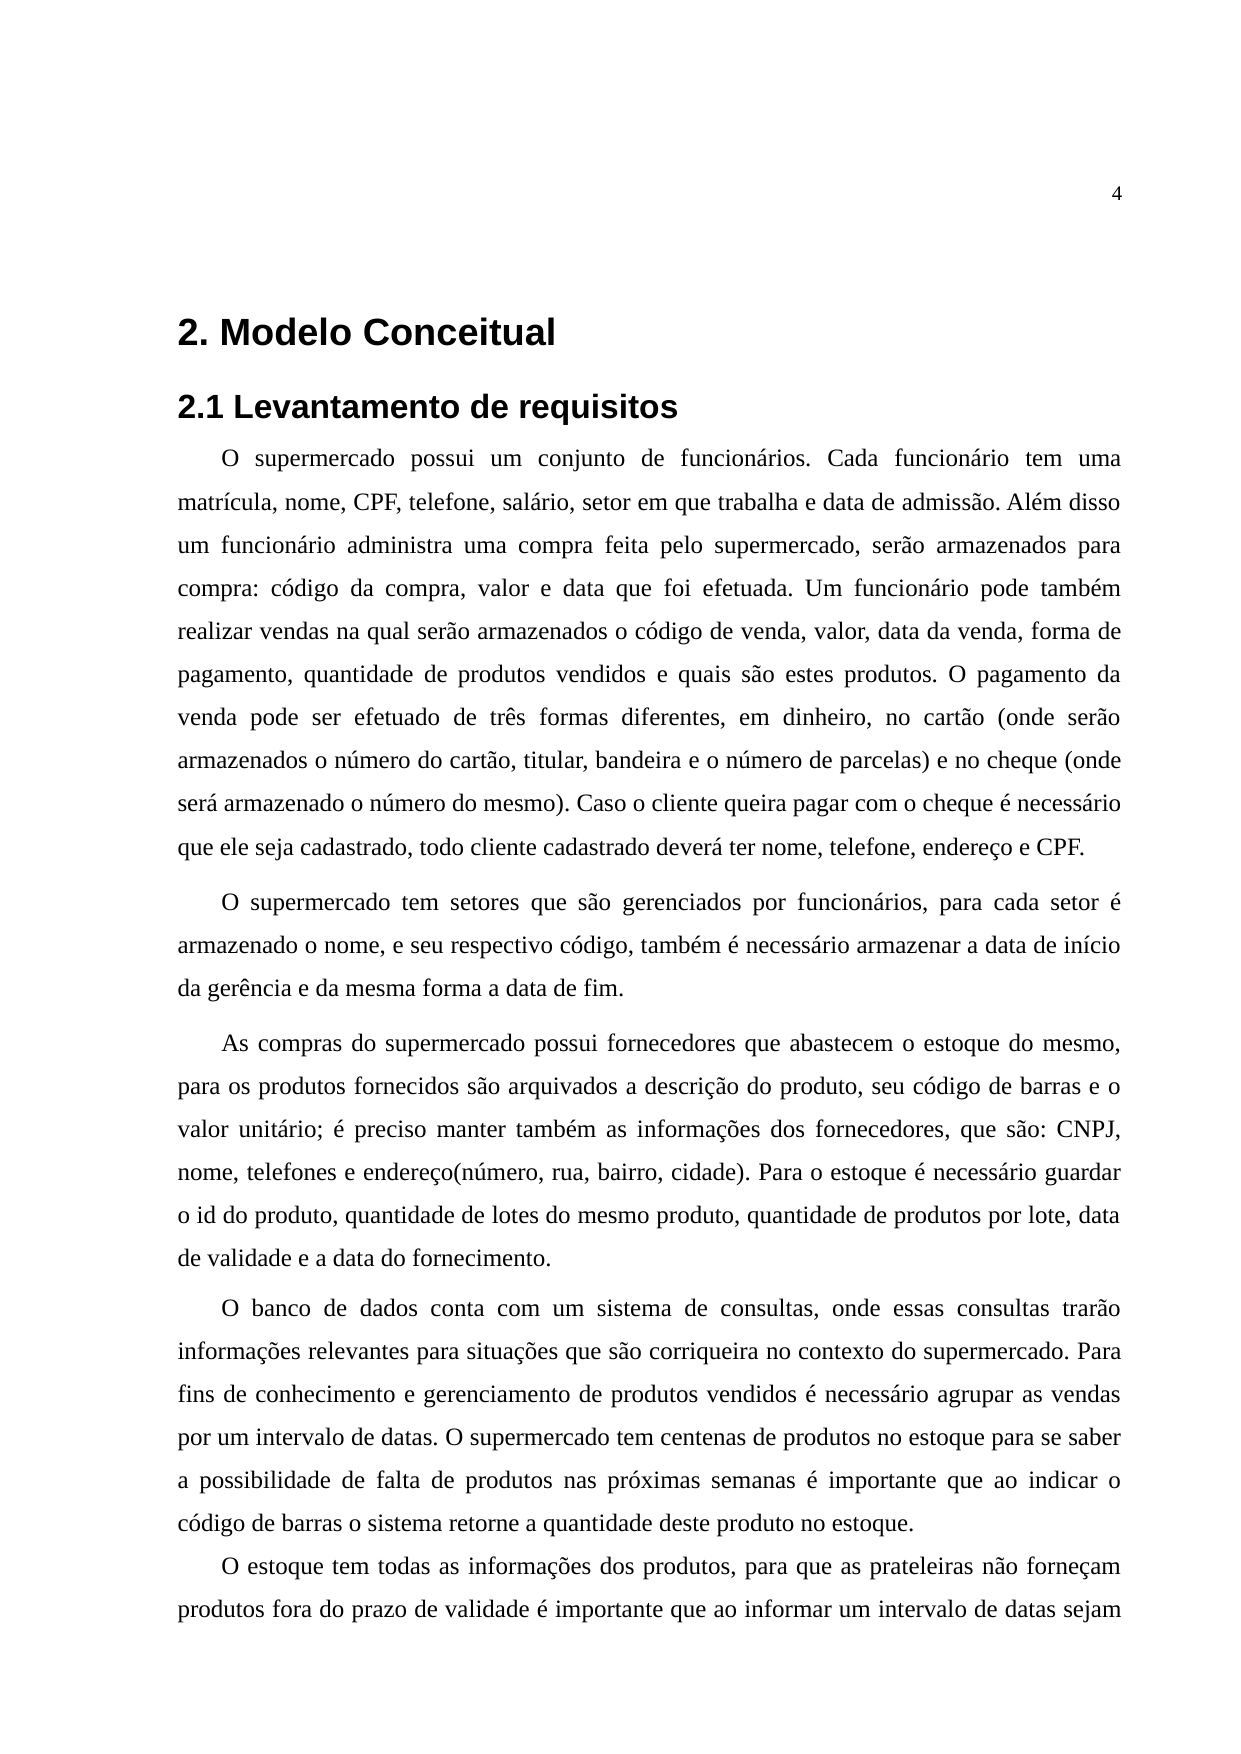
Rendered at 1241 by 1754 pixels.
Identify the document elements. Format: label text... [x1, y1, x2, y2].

subtitle 2.1 Levantamento de requisitos [177, 386, 1122, 425]
text O estoque tem todas as informações dos produtos, para que as prateleiras não forneçam produtos fora do prazo de validade é importante que ao informar um intervalo de datas sejam [177, 1551, 1122, 1623]
subtitle 2. Modelo Conceitual [177, 309, 1122, 353]
text As compras do supermercado possui fornecedores que abastecem o estoque do mesmo, para os produtos fornecidos são arquivados a descrição do produto, seu código de barras e o valor unitário; é preciso manter também as informações dos fornecedores, que são: CNPJ, nome, telefones e endereço(número, rua, bairro, cidade). Para o estoque é necessário guardar o id do produto, quantidade de lotes do mesmo produto, quantidade de produtos por lote, data de validade e a data do fornecimento. [177, 1028, 1122, 1272]
text O supermercado tem setores que são gerenciados por funcionários, para cada setor é armazenado o nome, e seu respectivo código, também é necessário armazenar a data de início da gerência e da mesma forma a data de fim. [177, 887, 1122, 1002]
text O supermercado possui um conjunto de funcionários. Cada funcionário tem uma matrícula, nome, CPF, telefone, salário, setor em que trabalha e data de admissão. Além disso um funcionário administra uma compra feita pelo supermercado, serão armazenados para compra: código da compra, valor e data que foi efetuada. Um funcionário pode também realizar vendas na qual serão armazenados o código de venda, valor, data da venda, forma de pagamento, quantidade de produtos vendidos e quais são estes produtos. O pagamento da venda pode ser efetuado de três formas diferentes, em dinheiro, no cartão (onde serão armazenados o número do cartão, titular, bandeira e o número de parcelas) e no cheque (onde será armazenado o número do mesmo). Caso o cliente queira pagar com o cheque é necessário que ele seja cadastrado, todo cliente cadastrado deverá ter nome, telefone, endereço e CPF. [177, 443, 1122, 860]
text O banco de dados conta com um sistema de consultas, onde essas consultas trarão informações relevantes para situações que são corriqueira no contexto do supermercado. Para fins de conhecimento e gerenciamento de produtos vendidos é necessário agrupar as vendas por um intervalo de datas. O supermercado tem centenas de produtos no estoque para se saber a possibilidade de falta de produtos nas próximas semanas é importante que ao indicar o código de barras o sistema retorne a quantidade deste produto no estoque. [177, 1293, 1122, 1537]
